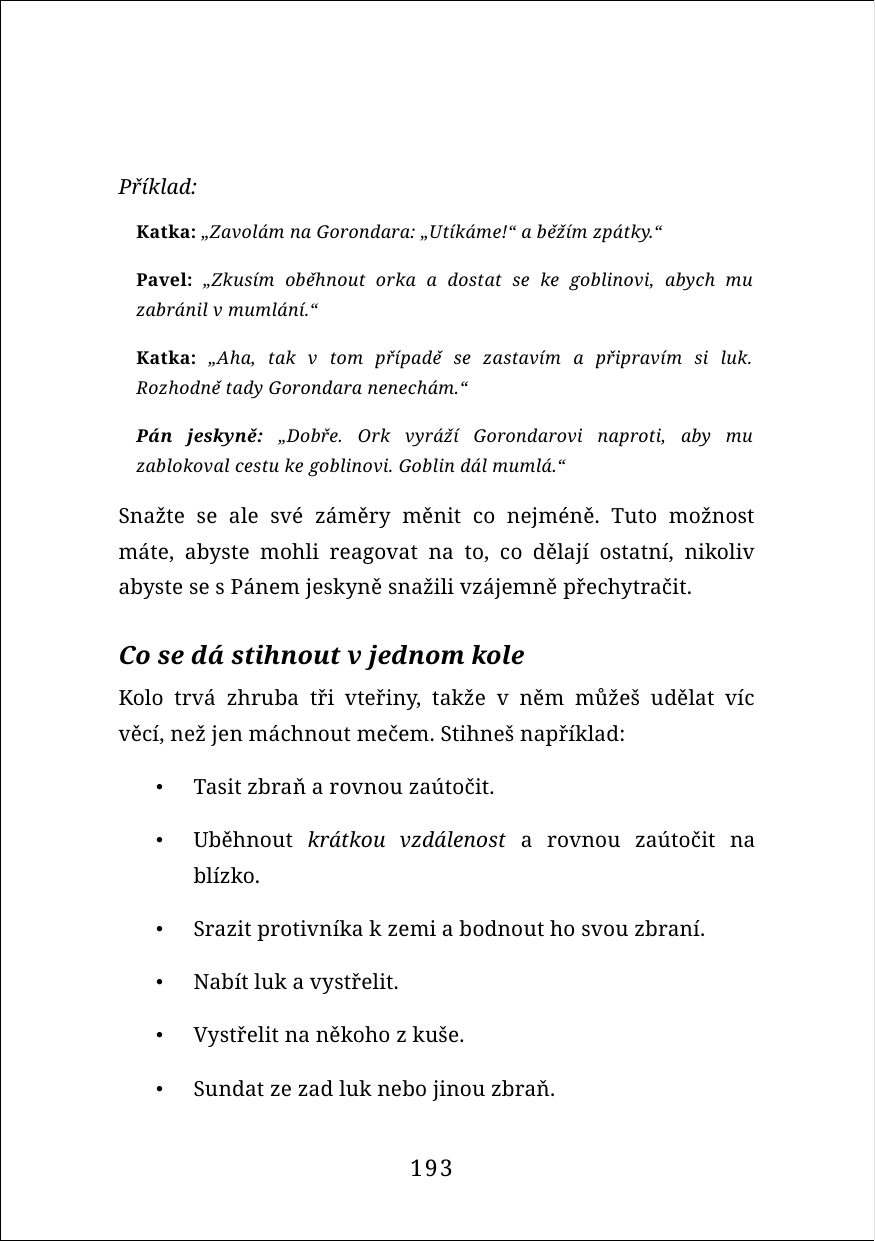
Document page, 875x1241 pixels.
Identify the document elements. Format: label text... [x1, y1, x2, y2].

list Tasit zbraň a rovnou zaútočit. [156, 772, 756, 800]
list Sundat ze zad luk nebo jinou zbraň. [156, 1074, 756, 1102]
subtitle Co se dá stihnout v jednom kole [118, 637, 756, 671]
text Kolo trvá zhruba tři vteřiny, takže v něm můžeš udělat víc věcí, než jen máchnout mečem. Stihneš například: [118, 683, 756, 747]
text Snažte se ale své záměry měnit co nejméně. Tuto možnost máte, abyste mohli reagovat na to, co dělají ostatní, nikoliv abyste se s Pánem jeskyně snažili vzájemně přechytračit. [118, 501, 756, 601]
text Katka: „Aha, tak v tom případě se zastavím a připravím si luk. Rozhodně tady Gorondara nenechám.“ [136, 345, 756, 399]
text Pán jeskyně: „Dobře. Ork vyráží Gorondarovi naproti, aby mu zablokoval cestu ke goblinovi. Goblin dál mumlá.“ [136, 423, 756, 478]
list Nabít luk a vystřelit. [156, 967, 756, 996]
list Vystřelit na někoho z kuše. [156, 1020, 756, 1049]
text Katka: „Zavolám na Gorondara: „Utíkáme!“ a běžím zpátky.“ [136, 219, 756, 243]
text Pavel: „Zkusím oběhnout orka a dostat se ke goblinovi, abych mu zabránil v mumlání.“ [136, 267, 756, 321]
text Příklad: [118, 172, 756, 200]
list Srazit protivníka k zemi a bodnout ho svou zbraní. [156, 914, 756, 942]
list Uběhnout krátkou vzdálenost a rovnou zaútočit na blízko. [156, 825, 756, 889]
